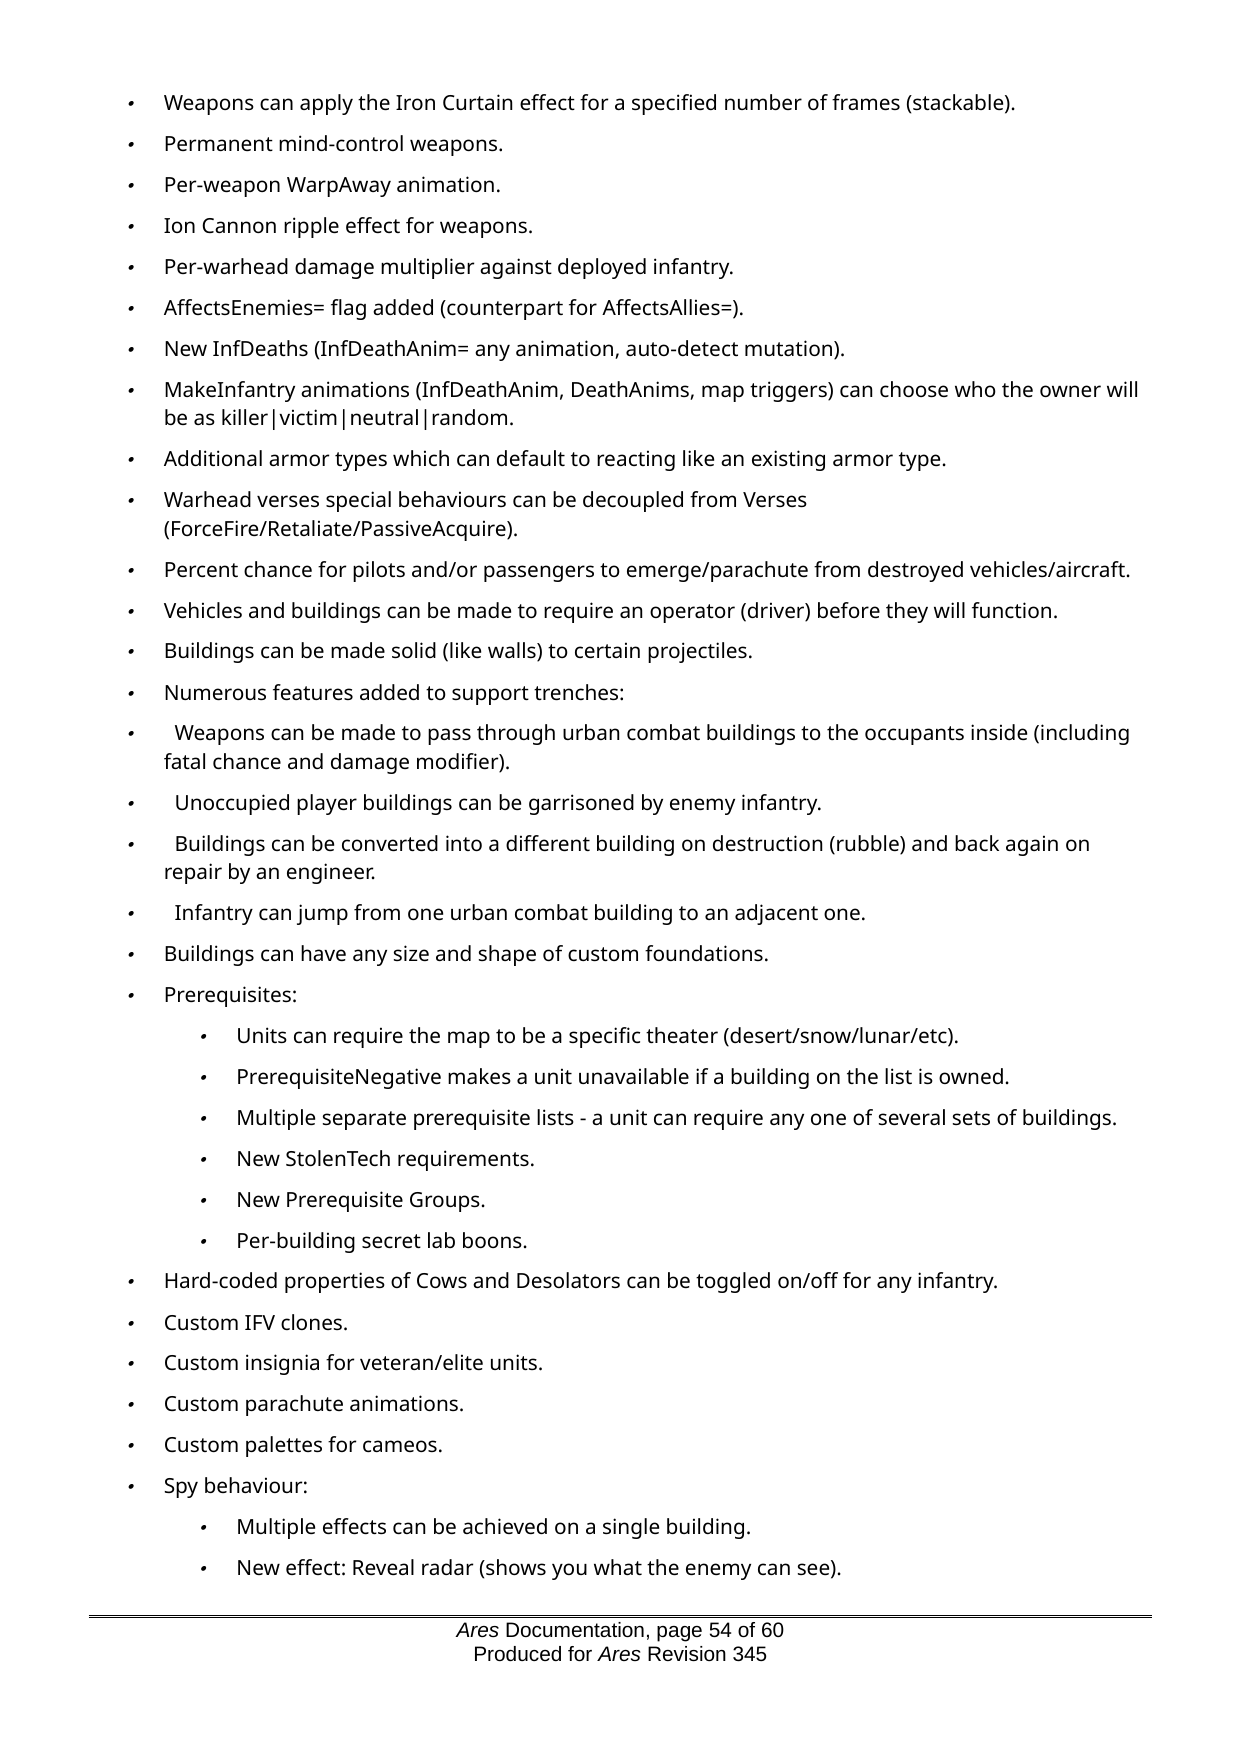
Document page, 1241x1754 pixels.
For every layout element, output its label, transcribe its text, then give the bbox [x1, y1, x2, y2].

list New StolenTech requirements. [199, 1144, 1152, 1172]
list Custom parachute animations. [126, 1389, 1152, 1418]
list New effect: Reveal radar (shows you what the enemy can see). [199, 1553, 1152, 1582]
list Prerequisites: [126, 980, 1152, 1008]
list Hard-coded properties of Cows and Desolators can be toggled on/off for any infantry. [126, 1267, 1152, 1295]
list PrerequisiteNegative makes a unit unavailable if a building on the list is owned. [199, 1062, 1152, 1090]
list Ion Cannon ripple effect for weapons. [126, 211, 1152, 240]
list Spy behaviour: [126, 1471, 1152, 1500]
list Multiple effects can be achieved on a single building. [199, 1512, 1152, 1541]
list Buildings can have any size and shape of custom foundations. [126, 939, 1152, 968]
list New Prerequisite Groups. [199, 1185, 1152, 1213]
list Per-warhead damage multiplier against deployed infantry. [126, 252, 1152, 281]
list Infantry can jump from one urban combat building to an adjacent one. [126, 898, 1152, 927]
list Per-weapon WarpAway animation. [126, 170, 1152, 199]
list Custom IFV clones. [126, 1308, 1152, 1336]
list Buildings can be made solid (like walls) to certain projectiles. [126, 637, 1152, 665]
list Warhead verses special behaviours can be decoupled from Verses (ForceFire/Retaliate/PassiveAcquire). [126, 485, 1152, 542]
list MakeInfantry animations (InfDeathAnim, DeathAnims, map triggers) can choose who the owner will be as killer|victim|neutral|random. [126, 375, 1152, 432]
list New InfDeaths (InfDeathAnim= any animation, auto-detect mutation). [126, 334, 1152, 363]
list Permanent mind-control weapons. [126, 129, 1152, 158]
list Custom palettes for cameos. [126, 1430, 1152, 1459]
list AffectsEnemies= flag added (counterpart for AffectsAllies=). [126, 293, 1152, 322]
list Weapons can be made to pass through urban combat buildings to the occupants inside (including fatal chance and damage modifier). [126, 718, 1152, 775]
list Additional armor types which can default to reacting like an existing armor type. [126, 444, 1152, 473]
list Multiple separate prerequisite lists - a unit can require any one of several sets of buildings. [199, 1103, 1152, 1131]
list Numerous features added to support trenches: [126, 678, 1152, 706]
list Buildings can be converted into a different building on destruction (rubble) and back again on repair by an engineer. [126, 829, 1152, 886]
list Per-building secret lab boons. [199, 1226, 1152, 1254]
list Weapons can apply the Iron Curtain effect for a specified number of frames (stackable). [126, 88, 1152, 117]
list Vehicles and buildings can be made to require an operator (driver) before they will function. [126, 596, 1152, 624]
list Units can require the map to be a specific theater (desert/snow/lunar/etc). [199, 1021, 1152, 1049]
list Custom insignia for veteran/elite units. [126, 1348, 1152, 1377]
list Percent chance for pilots and/or passengers to emerge/parachute from destroyed vehicles/aircraft. [126, 555, 1152, 583]
list Unoccupied player buildings can be garrisoned by enemy infantry. [126, 788, 1152, 816]
